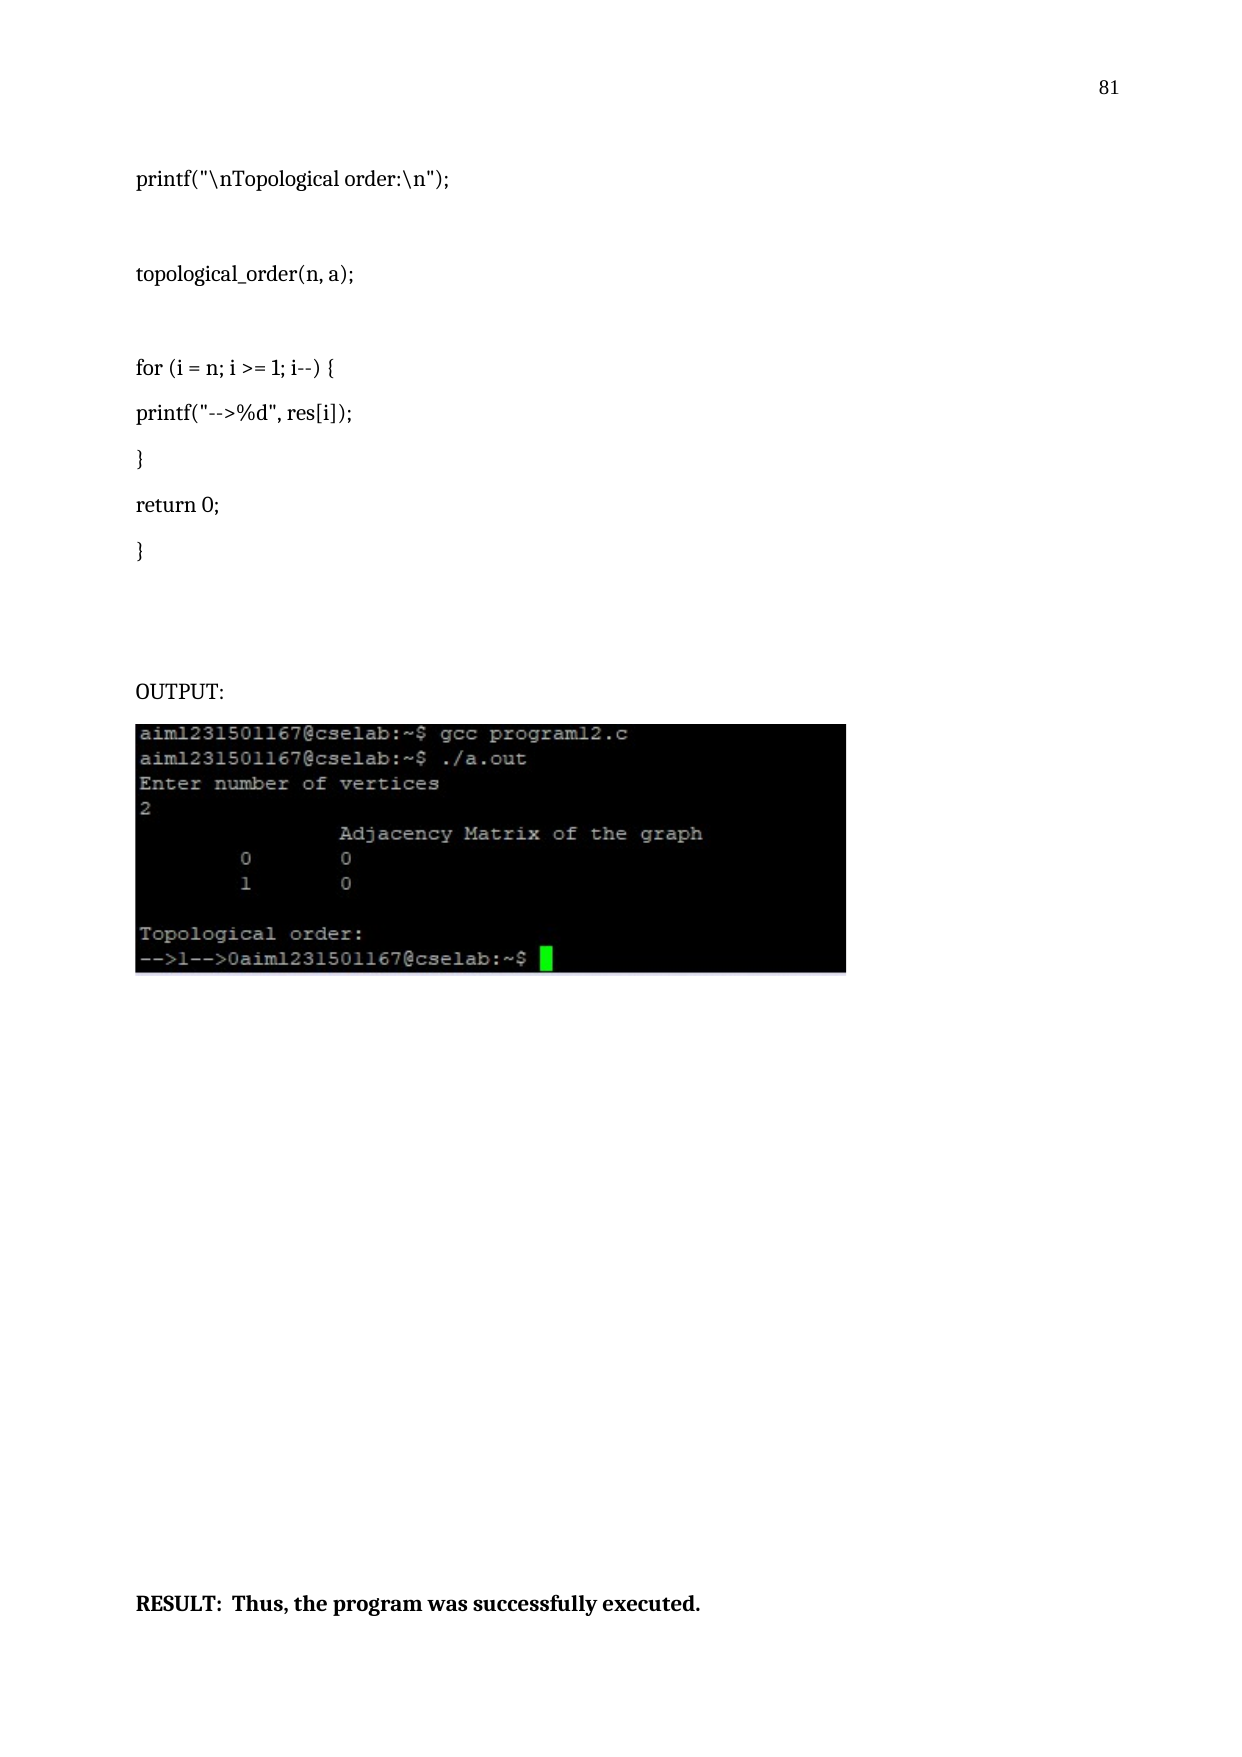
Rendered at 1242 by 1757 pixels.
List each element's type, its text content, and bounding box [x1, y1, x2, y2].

text return 0; [136, 492, 1150, 518]
text printf("\nTopological order:\n"); [136, 166, 1150, 193]
text } [136, 446, 1150, 472]
text OUTPUT: [136, 679, 1150, 705]
text } [136, 537, 1150, 564]
text printf("-->%d", res[i]); [136, 400, 1150, 426]
text topological_order(n, a); [136, 260, 1150, 287]
text for (i = n; i >= 1; i--) { [136, 354, 1150, 381]
text RESULT: Thus, the program was successfully executed. [136, 1591, 1150, 1617]
